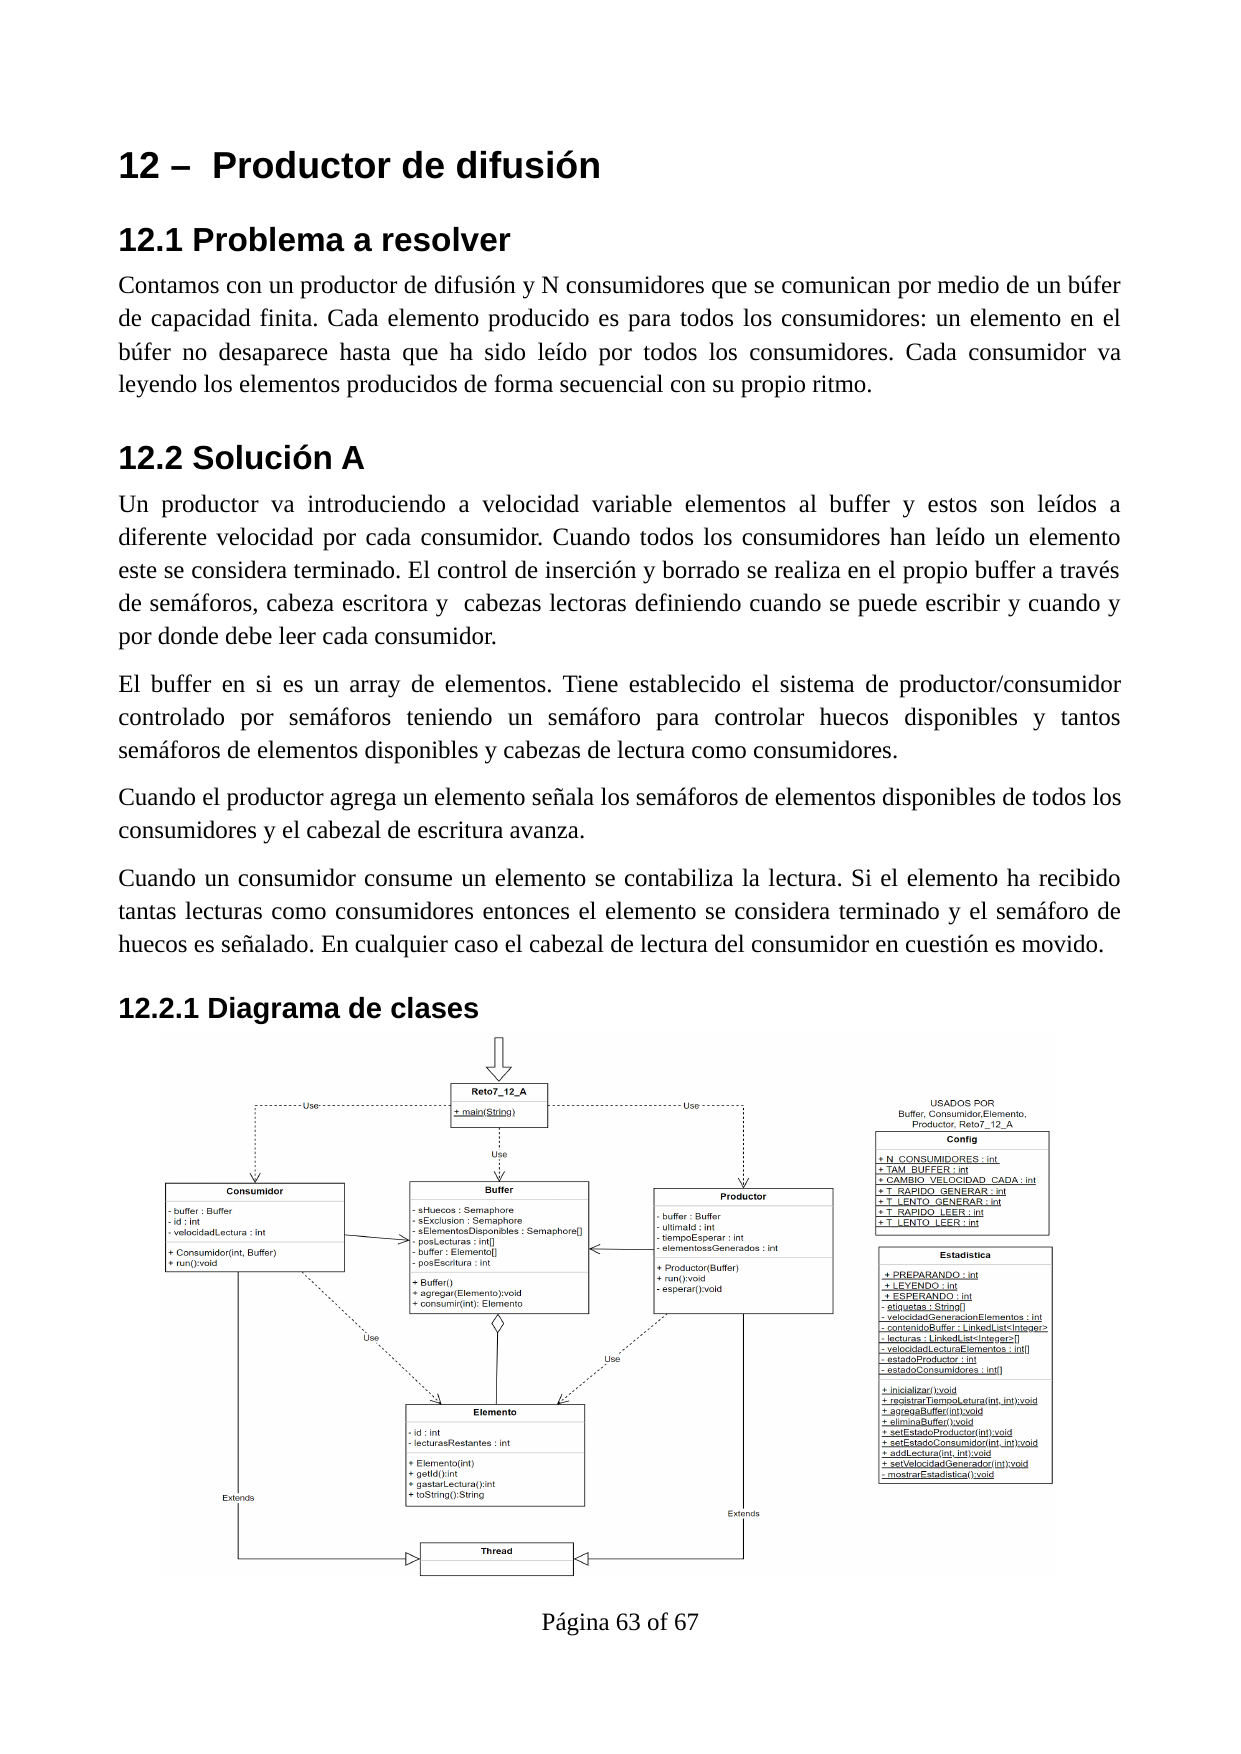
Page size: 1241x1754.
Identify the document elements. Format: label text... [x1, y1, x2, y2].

subtitle 12.2 Solución A [118, 438, 1122, 476]
text Un productor va introduciendo a velocidad variable elementos al buffer y estos son leídos a diferente velocidad por cada consumidor. Cuando todos los consumidores han leído un elemento este se considera terminado. El control de inserción y borrado se realiza en el propio buffer a través de semáforos, cabeza escritora y cabezas lectoras definiendo cuando se puede escribir y cuando y por donde debe leer cada consumidor. [118, 489, 1122, 650]
text Contamos con un productor de difusión y N consumidores que se comunican por medio de un búfer de capacidad finita. Cada elemento producido es para todos los consumidores: un elemento en el búfer no desaparece hasta que ha sido leído por todos los consumidores. Cada consumidor va leyendo los elementos producidos de forma secuencial con su propio ritmo. [118, 271, 1122, 398]
text El buffer en si es un array de elementos. Tiene establecido el sistema de productor/consumidor controlado por semáforos teniendo un semáforo para controlar huecos disponibles y tantos semáforos de elementos disponibles y cabezas de lectura como consumidores. [118, 669, 1122, 763]
picture [160, 1032, 1054, 1578]
text Cuando el productor agrega un elemento señala los semáforos de elementos disponibles de todos los consumidores y el cabezal de escritura avanza. [118, 782, 1122, 844]
subtitle 12 – Productor de difusión [118, 143, 1122, 186]
subtitle 12.2.1 Diagrama de clases [118, 991, 1122, 1025]
text Cuando un consumidor consume un elemento se contabiliza la lectura. Si el elemento ha recibido tantas lecturas como consumidores entonces el elemento se considera terminado y el semáforo de huecos es señalado. En cualquier caso el cabezal de lectura del consumidor en cuestión es movido. [118, 863, 1122, 958]
subtitle 12.1 Problema a resolver [118, 219, 1122, 258]
